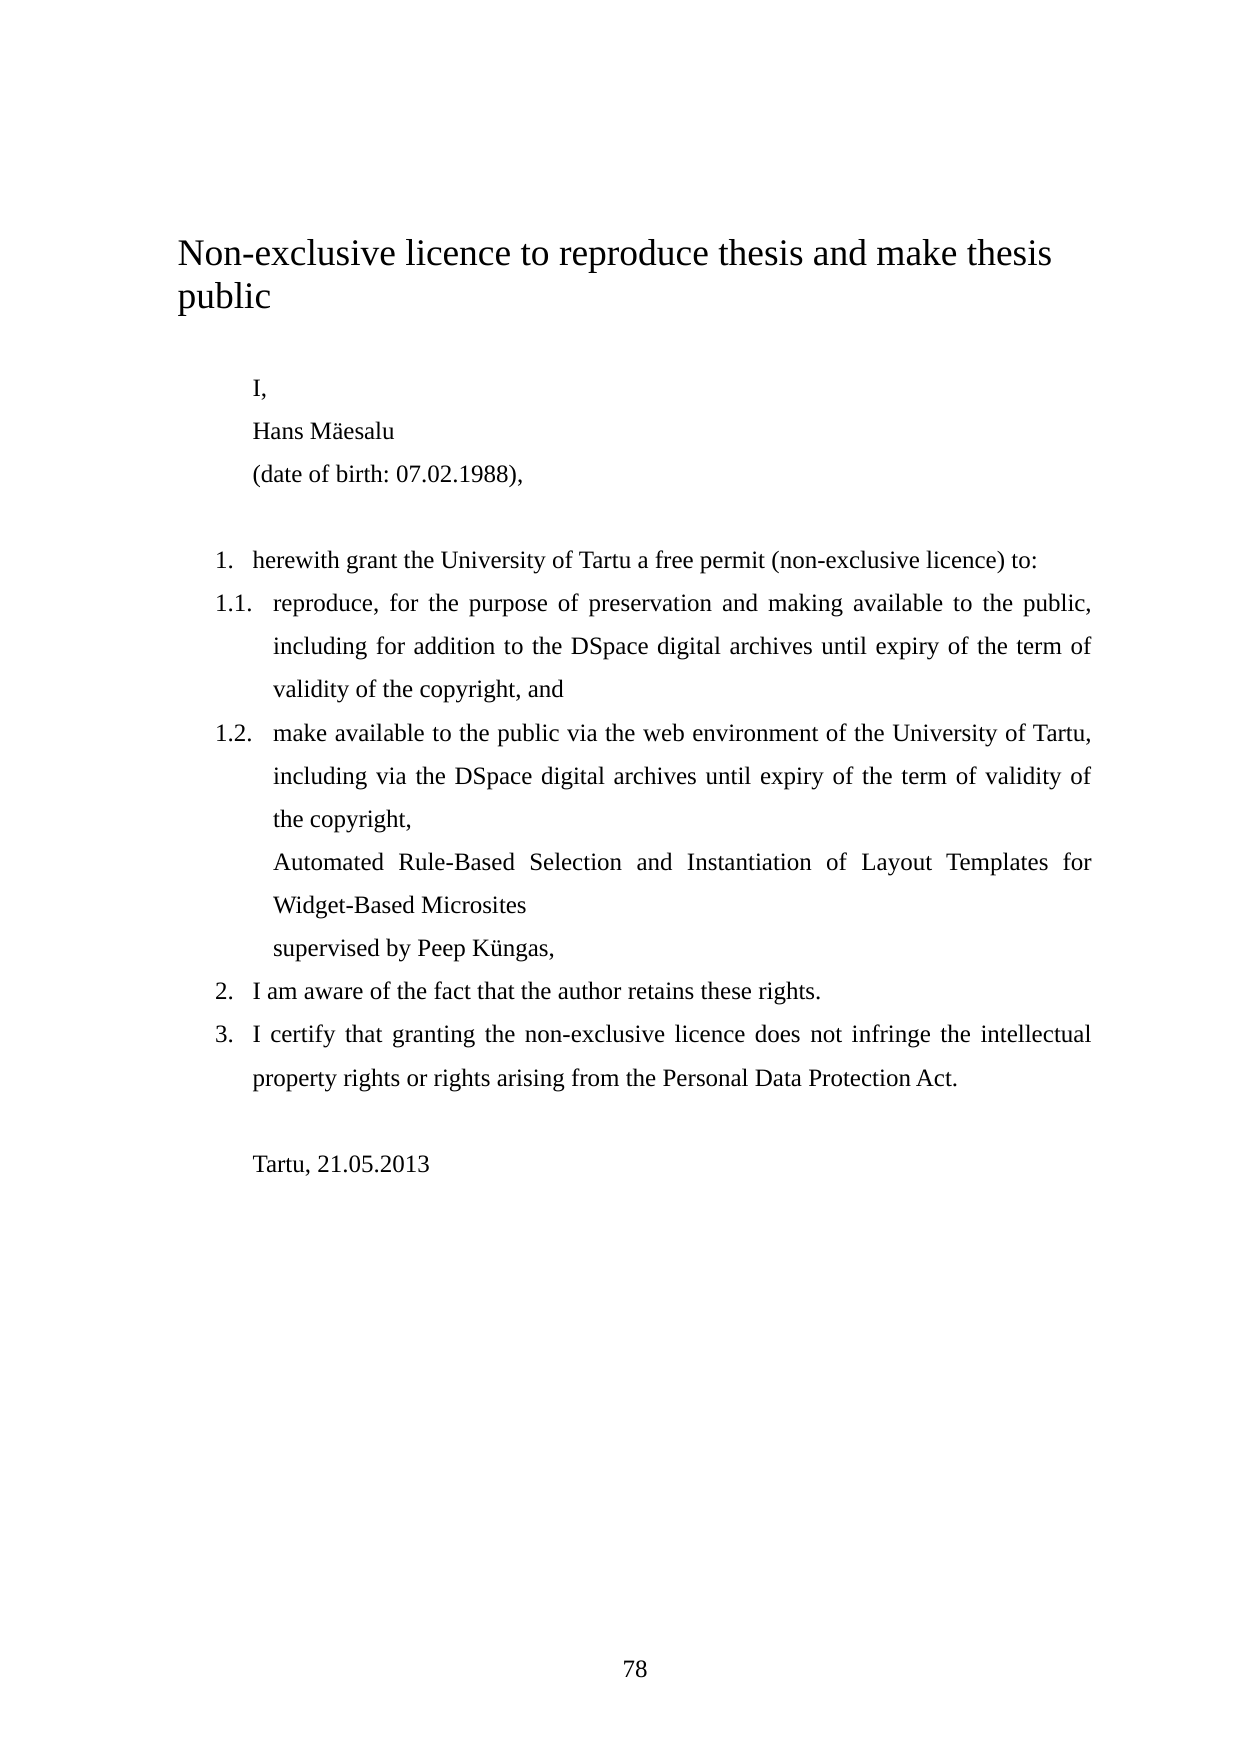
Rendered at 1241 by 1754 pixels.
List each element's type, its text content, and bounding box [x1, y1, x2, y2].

text Hans Mäesalu [177, 416, 1093, 444]
list I am aware of the fact that the author retains these rights. [215, 976, 1093, 1005]
list herewith grant the University of Tartu a free permit (non-exclusive licence) to: [215, 545, 1093, 574]
list make available to the public via the web environment of the University of Tartu, including via the DSpace digital archives until expiry of the term of validity of the copyright, Automated Rule-Based Selection and Instantiation of Layout Templates for Widget-Based Microsites supervised by Peep Küngas, [215, 718, 1093, 962]
list reproduce, for the purpose of preservation and making available to the public, including for addition to the DSpace digital archives until expiry of the term of validity of the copyright, and [215, 588, 1093, 703]
text Tartu, 21.05.2013 [177, 1149, 1093, 1178]
subtitle Non-exclusive licence to reproduce thesis and make thesis public [177, 231, 1093, 317]
text I, [177, 373, 1093, 401]
text (date of birth: 07.02.1988), [177, 459, 1093, 488]
list I certify that granting the non-exclusive licence does not infringe the intellectual property rights or rights arising from the Personal Data Protection Act. [215, 1019, 1093, 1091]
